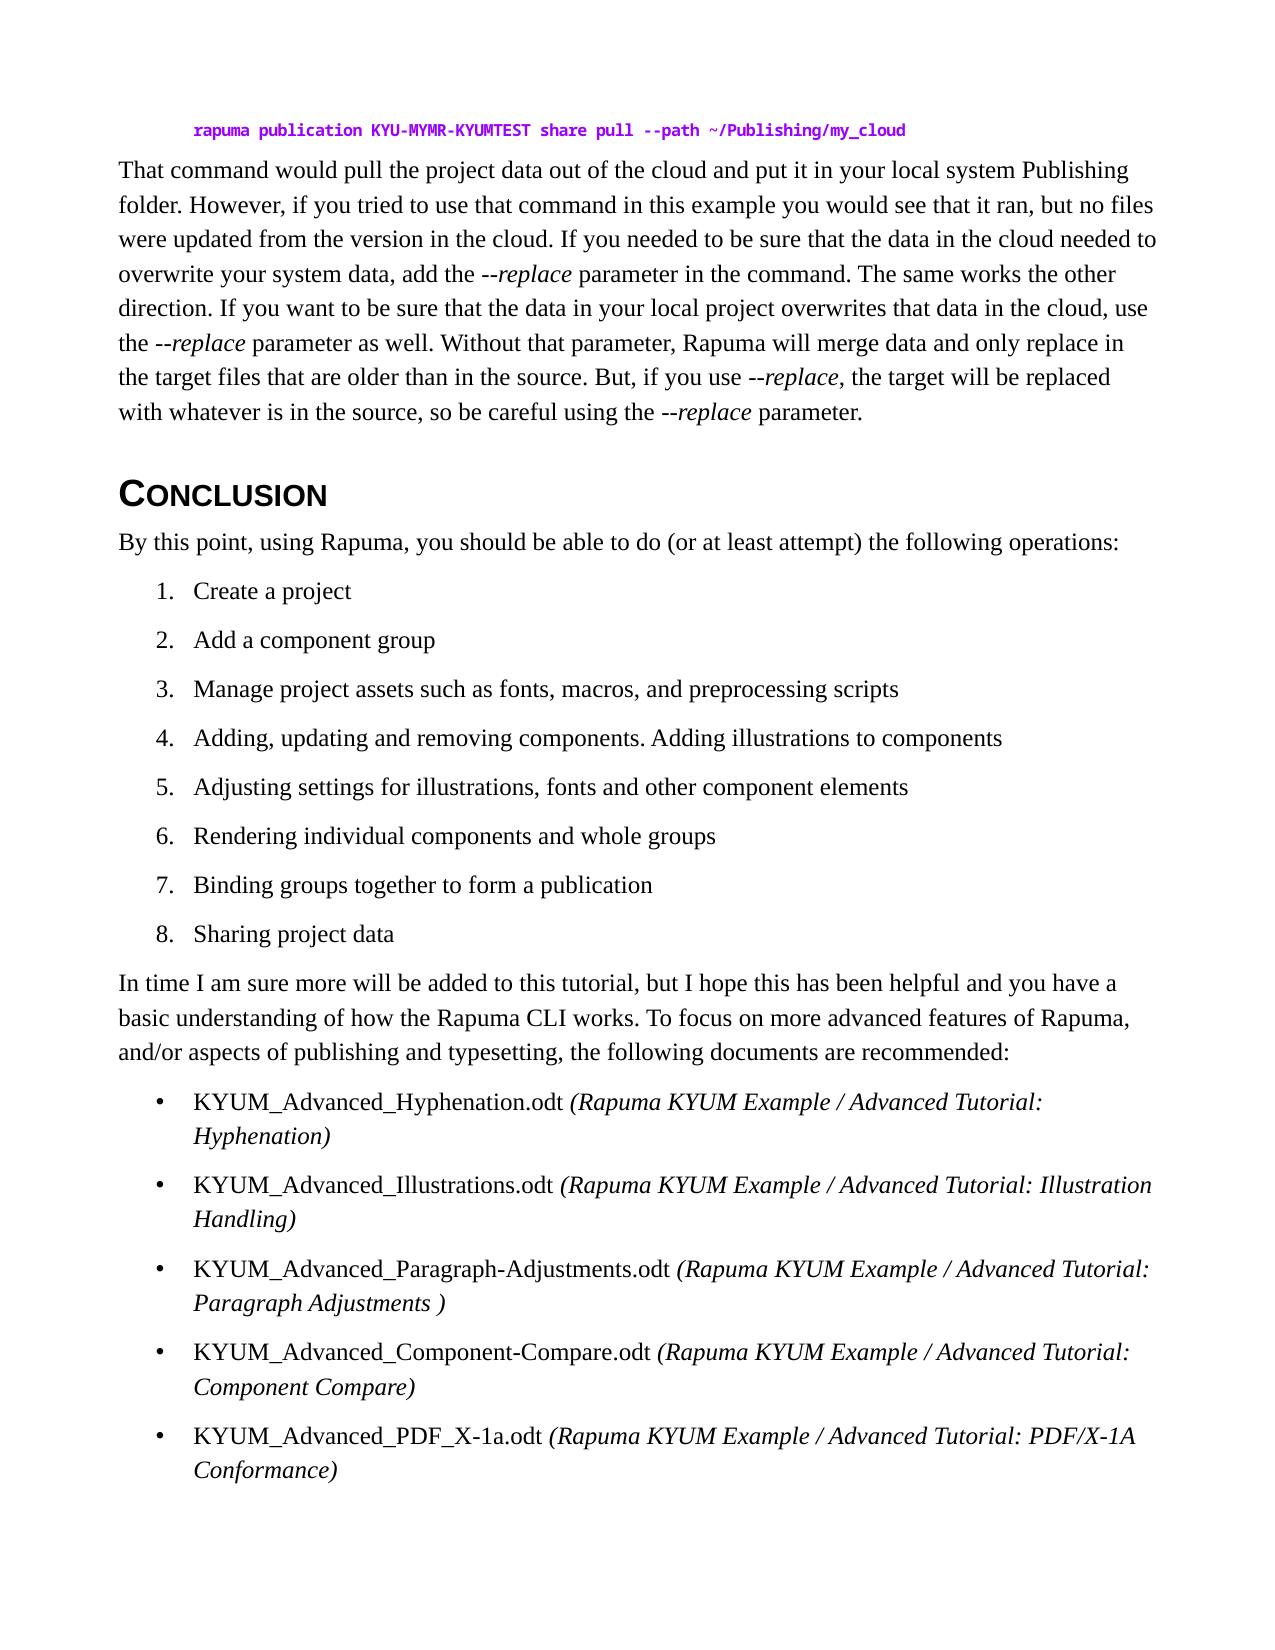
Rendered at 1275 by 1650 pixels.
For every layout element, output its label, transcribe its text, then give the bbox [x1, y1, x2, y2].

list KYUM_Advanced_Component-Compare.odt (Rapuma KYUM Example / Advanced Tutorial: Component Compare) [156, 1337, 1157, 1400]
list Adding, updating and removing components. Adding illustrations to components [156, 723, 1157, 752]
text In time I am sure more will be added to this tutorial, but I hope this has been helpful and you have a basic understanding of how the Rapuma CLI works. To focus on more advanced features of Rapuma, and/or aspects of publishing and typesetting, the following documents are recommended: [118, 968, 1157, 1066]
list KYUM_Advanced_Illustrations.odt (Rapuma KYUM Example / Advanced Tutorial: Illustration Handling) [156, 1170, 1157, 1233]
subtitle Conclusion [118, 471, 1157, 514]
list Adjusting settings for illustrations, fonts and other component elements [156, 772, 1157, 801]
list Create a project [156, 576, 1157, 605]
text rapuma publication KYU-MYMR-KYUMTEST share pull --path ~/Publishing/my_cloud [193, 118, 1157, 141]
list Sharing project data [156, 919, 1157, 948]
list KYUM_Advanced_PDF_X-1a.odt (Rapuma KYUM Example / Advanced Tutorial: PDF/X-1A Conformance) [156, 1421, 1157, 1484]
list Manage project assets such as fonts, macros, and preprocessing scripts [156, 674, 1157, 703]
list KYUM_Advanced_Hyphenation.odt (Rapuma KYUM Example / Advanced Tutorial: Hyphenation) [156, 1087, 1157, 1150]
list Add a component group [156, 625, 1157, 654]
list KYUM_Advanced_Paragraph-Adjustments.odt (Rapuma KYUM Example / Advanced Tutorial: Paragraph Adjustments ) [156, 1254, 1157, 1317]
list Rendering individual components and whole groups [156, 821, 1157, 850]
text That command would pull the project data out of the cloud and put it in your local system Publishing folder. However, if you tried to use that command in this example you would see that it ran, but no files were updated from the version in the cloud. If you needed to be sure that the data in the cloud needed to overwrite your system data, add the --replace parameter in the command. The same works the other direction. If you want to be sure that the data in your local project overwrites that data in the cloud, use the --replace parameter as well. Without that parameter, Rapuma will merge data and only replace in the target files that are older than in the source. But, if you use --replace, the target will be replaced with whatever is in the source, so be careful using the --replace parameter. [118, 155, 1157, 426]
list Binding groups together to form a publication [156, 870, 1157, 899]
text By this point, using Rapuma, you should be able to do (or at least attempt) the following operations: [118, 527, 1157, 556]
